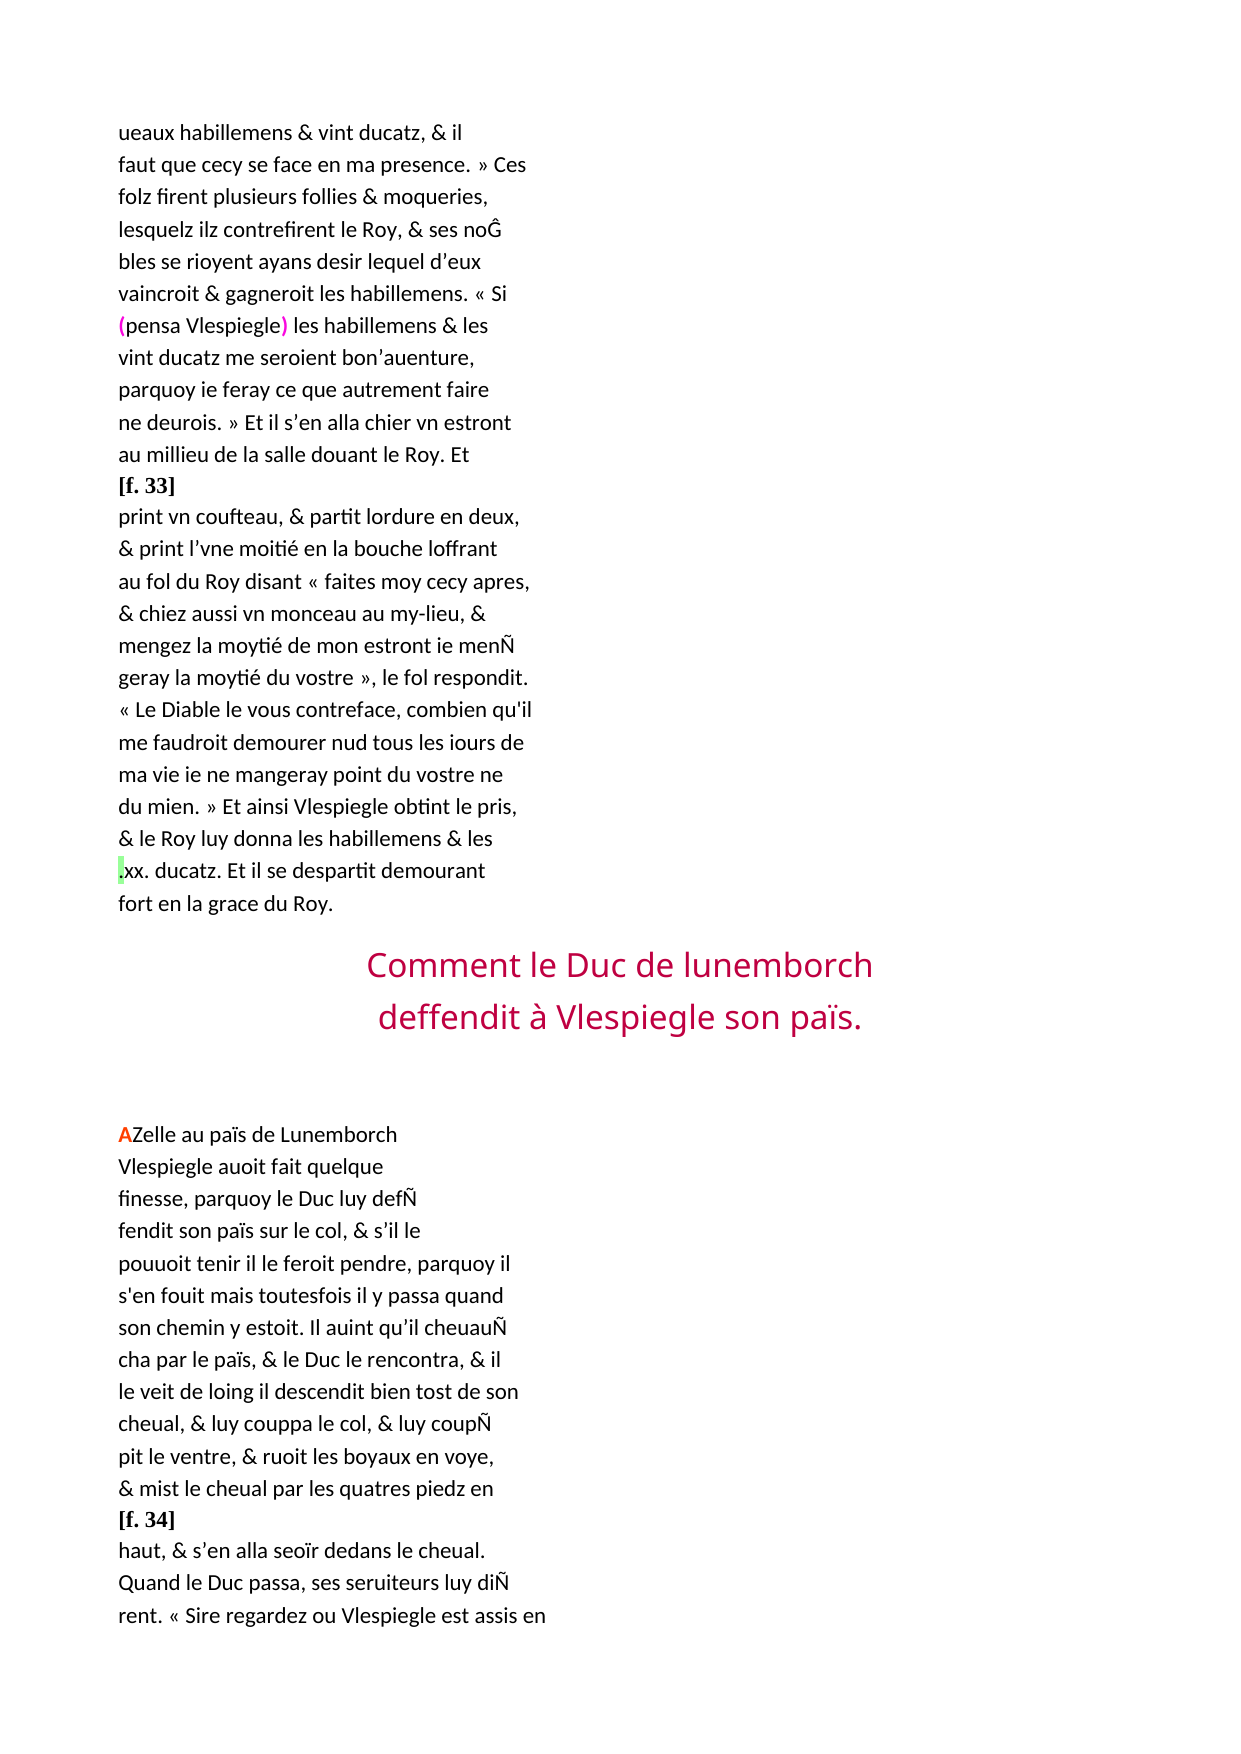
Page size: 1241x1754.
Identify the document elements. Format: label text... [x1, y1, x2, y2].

text AZelle au païs de Lunemborch Vlespiegle auoit fait quelque finesse, parquoy le Duc luy defÑ fendit son païs sur le col, & s’il le pouuoit tenir il le feroit pendre, parquoy il s'en fouit mais toutesfois il y passa quand son chemin y estoit. Il auint qu’il cheuauÑ cha par le païs, & le Duc le rencontra, & il le veit de loing il descendit bien tost de son cheual, & luy couppa le col, & luy coupÑ pit le ventre, & ruoit les boyaux en voye, & mist le cheual par les quatres piedz en [f. 34] haut, & s’en alla seoïr dedans le cheual. Quand le Duc passa, ses seruiteurs luy diÑ rent. « Sire regardez ou Vlespiegle est assis en [118, 1120, 1122, 1629]
text ueaux habillemens & vint ducatz, & il faut que cecy se face en ma presence. » Ces folz firent plusieurs follies & moqueries, lesquelz ilz contrefirent le Roy, & ses noĜ bles se rioyent ayans desir lequel d’eux vaincroit & gagneroit les habillemens. « Si (pensa Vlespiegle) les habillemens & les vint ducatz me seroient bon’auenture, parquoy ie feray ce que autrement faire ne deurois. » Et il s’en alla chier vn estront au millieu de la salle douant le Roy. Et [f. 33] print vn coufteau, & partit lordure en deux, & print l’vne moitié en la bouche loffrant au fol du Roy disant « faites moy cecy apres, & chiez aussi vn monceau au my-lieu, & mengez la moytié de mon estront ie menÑ geray la moytié du vostre », le fol respondit. « Le Diable le vous contreface, combien qu'il me faudroit demourer nud tous les iours de ma vie ie ne mangeray point du vostre ne du mien. » Et ainsi Vlespiegle obtint le pris, & le Roy luy donna les habillemens & les .xx. ducatz. Et il se despartit demourant fort en la grace du Roy. [118, 118, 1122, 917]
text Comment le Duc de lunemborch deffendit à Vlespiegle son païs. [118, 942, 1122, 1039]
